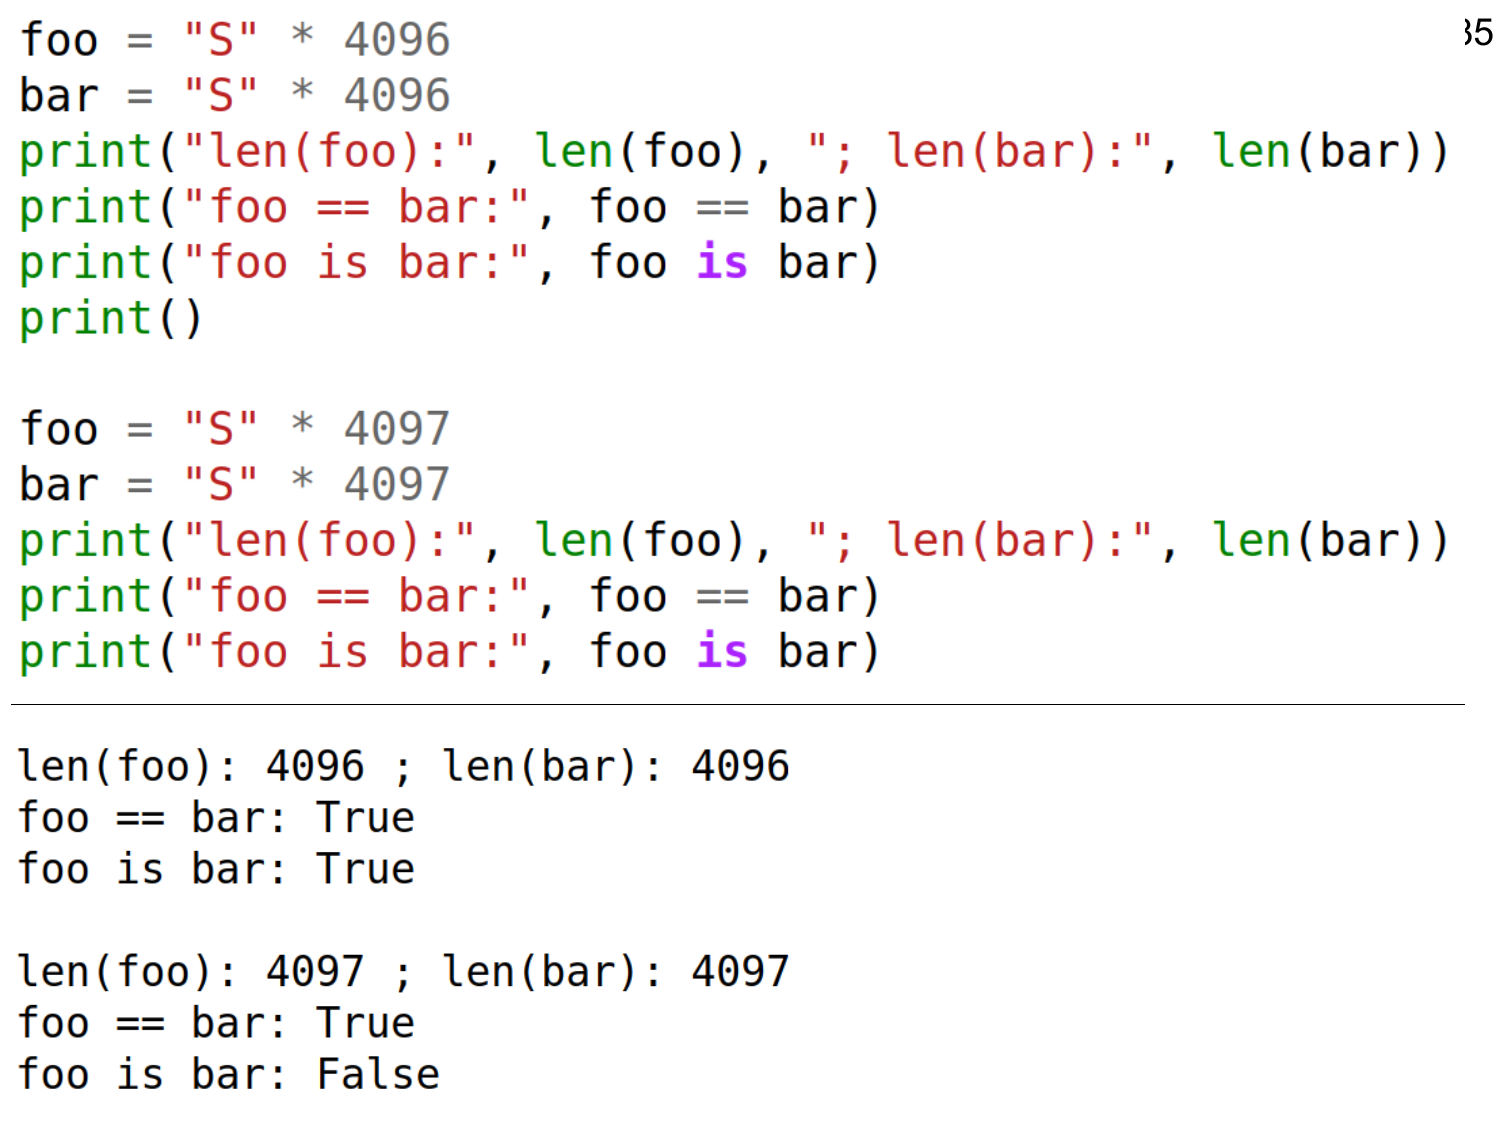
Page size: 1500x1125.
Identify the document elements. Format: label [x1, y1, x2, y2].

picture [11, 7, 1465, 693]
picture [5, 732, 812, 1114]
